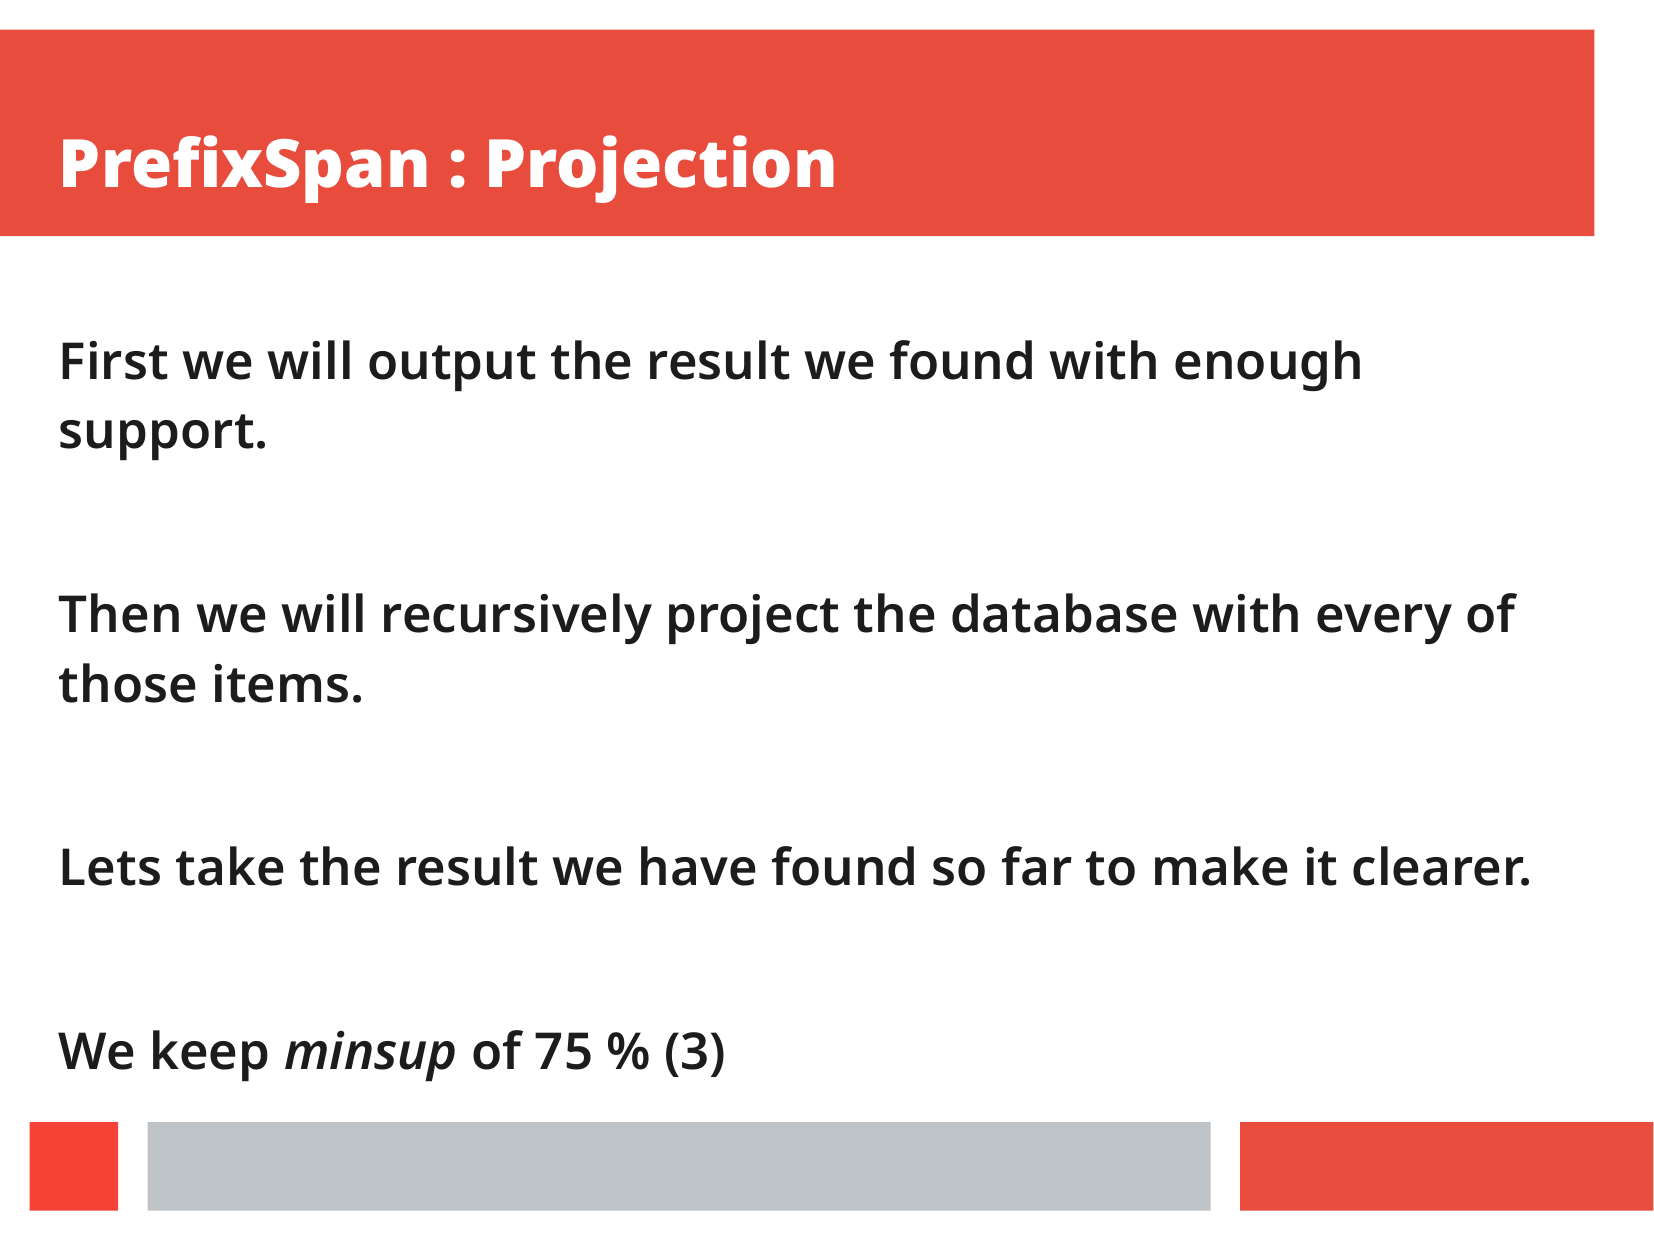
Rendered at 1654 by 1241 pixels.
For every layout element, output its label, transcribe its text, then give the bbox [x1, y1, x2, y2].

title PrefixSpan : Projection [59, 59, 1595, 207]
list First we will output the result we found with enough support. Then we will recursively project the database with every of those items. Lets take the result we have found so far to make it clearer. We keep minsup of 75 % (3) [59, 324, 1565, 1093]
